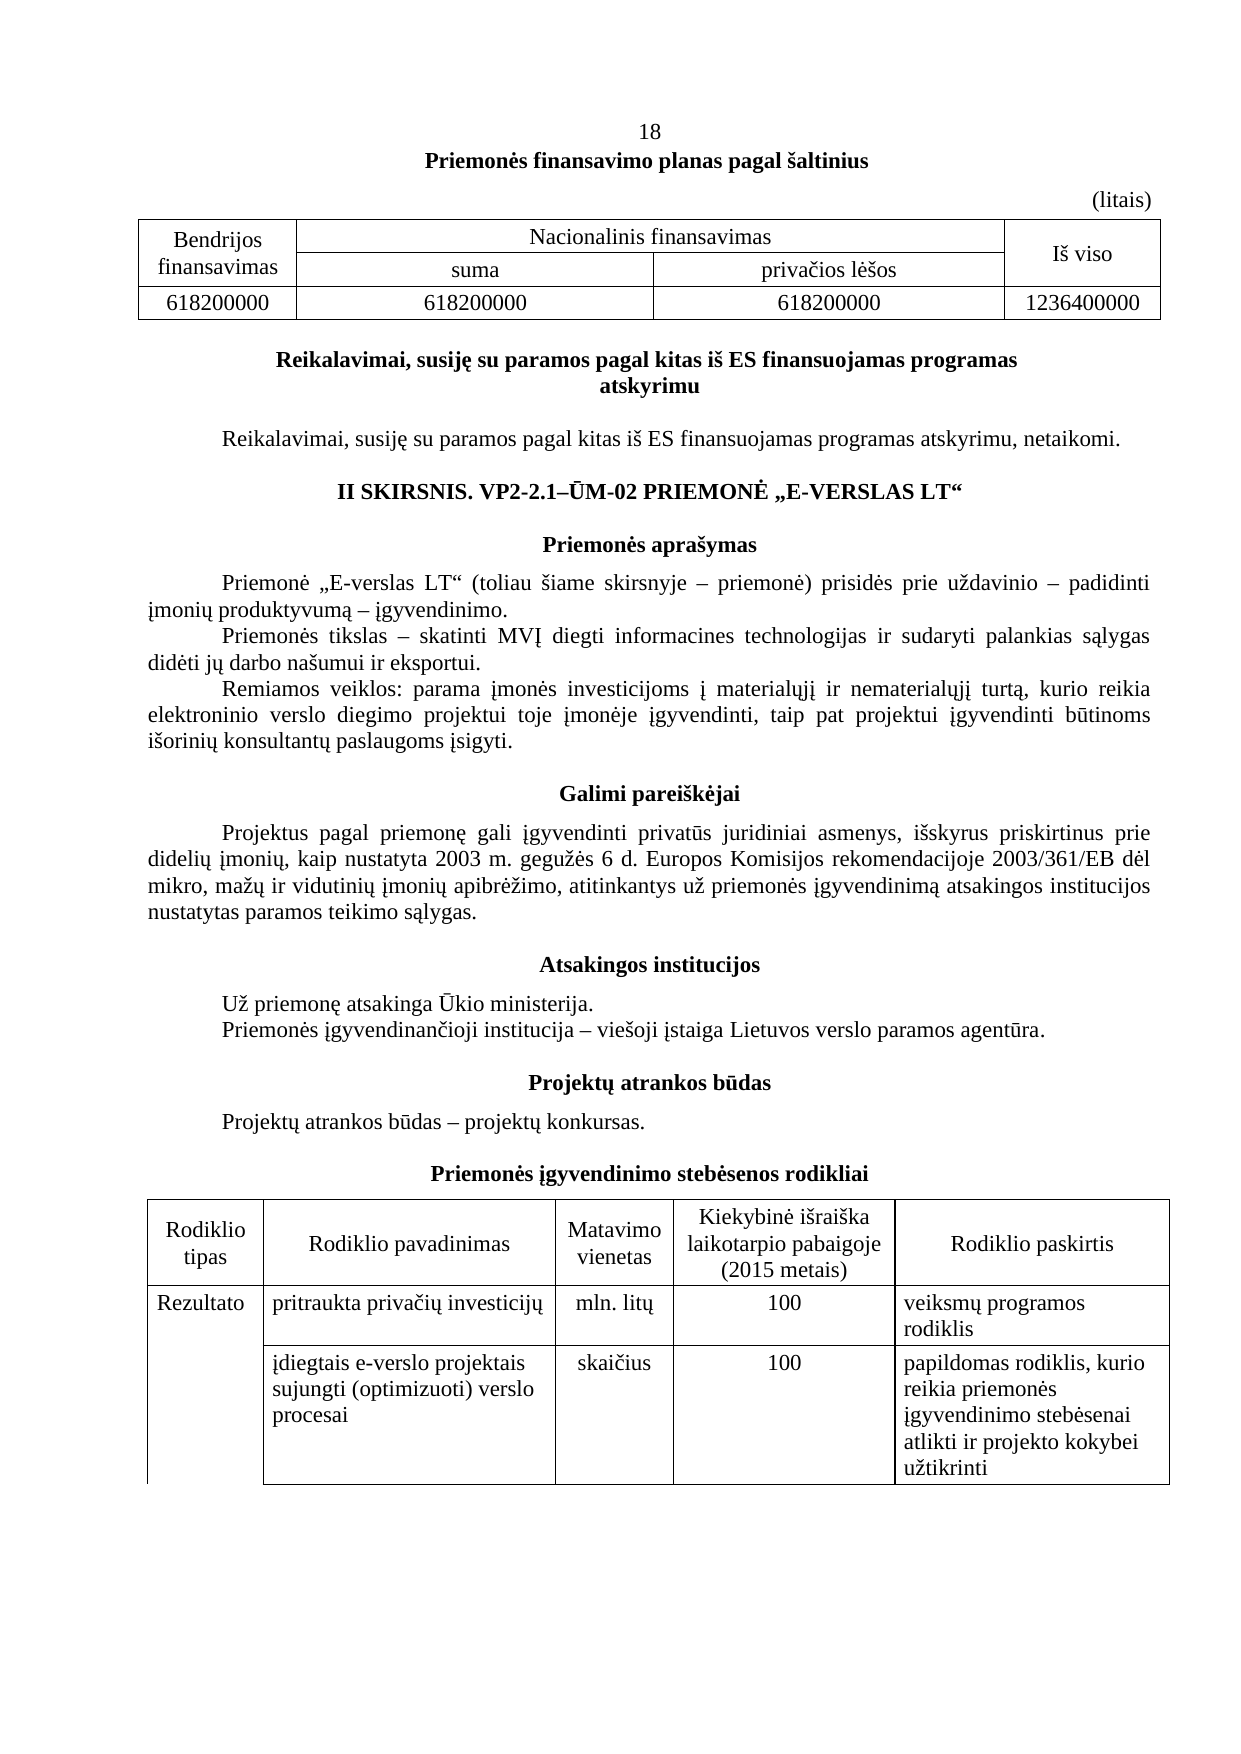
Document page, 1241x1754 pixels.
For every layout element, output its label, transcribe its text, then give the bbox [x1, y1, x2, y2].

text Projektų atrankos būdas [148, 1069, 1152, 1095]
table_cell 100 [674, 1346, 894, 1483]
table_cell įdiegtais e-verslo projektais sujungti (optimizuoti) verslo procesai [264, 1346, 555, 1483]
table_header Kiekybinė išraiška laikotarpio pabaigoje (2015 metais) [674, 1200, 894, 1285]
text Priemonė „E-verslas LT“ (toliau šiame skirsnyje – priemonė) prisidės prie uždavinio – padidinti įmonių produktyvumą – įgyvendinimo. [148, 569, 1152, 622]
table_cell 618200000 [139, 287, 296, 319]
text Atsakingos institucijos [148, 951, 1152, 977]
table_cell suma [297, 253, 653, 286]
table_cell 618200000 [654, 287, 1004, 319]
text Priemonės įgyvendinančioji institucija – viešoji įstaiga Lietuvos verslo paramos agentūra. [148, 1016, 1152, 1042]
table_header Nacionalinis finansavimas [297, 220, 1004, 252]
text Priemonės finansavimo planas pagal šaltinius [148, 148, 1152, 174]
text Reikalavimai, susiję su paramos pagal kitas iš ES finansuojamas programas atskyrimu, netaikomi. [148, 425, 1152, 452]
table_cell 100 [674, 1286, 894, 1345]
table_cell pritraukta privačių investicijų [264, 1286, 555, 1345]
table_cell skaičius [556, 1346, 673, 1483]
table_cell privačios lėšos [654, 253, 1004, 286]
table_header Rodiklio tipas [148, 1200, 263, 1285]
text Už priemonę atsakinga Ūkio ministerija. [148, 990, 1152, 1016]
text Priemonės aprašymas [148, 531, 1152, 557]
table_cell 618200000 [297, 287, 653, 319]
text Galimi pareiškėjai [148, 780, 1152, 807]
text Priemonės tikslas – skatinti MVĮ diegti informacines technologijas ir sudaryti palankias sąlygas didėti jų darbo našumui ir eksportui. [148, 622, 1152, 675]
table_cell mln. litų [556, 1286, 673, 1345]
table_cell [148, 1345, 263, 1483]
table_header Rodiklio pavadinimas [264, 1200, 555, 1285]
text Projektus pagal priemonę gali įgyvendinti privatūs juridiniai asmenys, išskyrus priskirtinus prie didelių įmonių, kaip nustatyta 2003 m. gegužės 6 d. Europos Komisijos rekomendacijoje 2003/361/EB dėl mikro, mažų ir vidutinių įmonių apibrėžimo, atitinkantys už priemonės įgyvendinimą atsakingos institucijos nustatytas paramos teikimo sąlygas. [148, 819, 1152, 924]
table_header Bendrijos finansavimas [139, 220, 296, 286]
table_cell veiksmų programos rodiklis [896, 1286, 1169, 1345]
table_cell papildomas rodiklis, kurio reikia priemonės įgyvendinimo stebėsenai atlikti ir projekto kokybei užtikrinti [896, 1346, 1169, 1483]
text Remiamos veiklos: parama įmonės investicijoms į materialųjį ir nematerialųjį turtą, kurio reikia elektroninio verslo diegimo projektui toje įmonėje įgyvendinti, taip pat projektui įgyvendinti būtinoms išorinių konsultantų paslaugoms įsigyti. [148, 675, 1152, 754]
text (litais) [148, 186, 1152, 213]
table_cell Rezultato [148, 1286, 263, 1345]
text Projektų atrankos būdas – projektų konkursas. [148, 1108, 1152, 1134]
text Reikalavimai, susiję su paramos pagal kitas iš ES finansuojamas programas atskyrimu [148, 346, 1152, 399]
subtitle II SKIRSNIS. VP2-2.1–ŪM-02 priemonė „E-VERSLAS LT“ [148, 478, 1152, 504]
table_cell 1236400000 [1005, 287, 1160, 319]
text Priemonės įgyvendinimo stebėsenos rodikliai [148, 1160, 1152, 1187]
table_header Rodiklio paskirtis [896, 1200, 1169, 1285]
table_header Iš viso [1005, 220, 1160, 286]
table_header Matavimo vienetas [556, 1200, 673, 1285]
